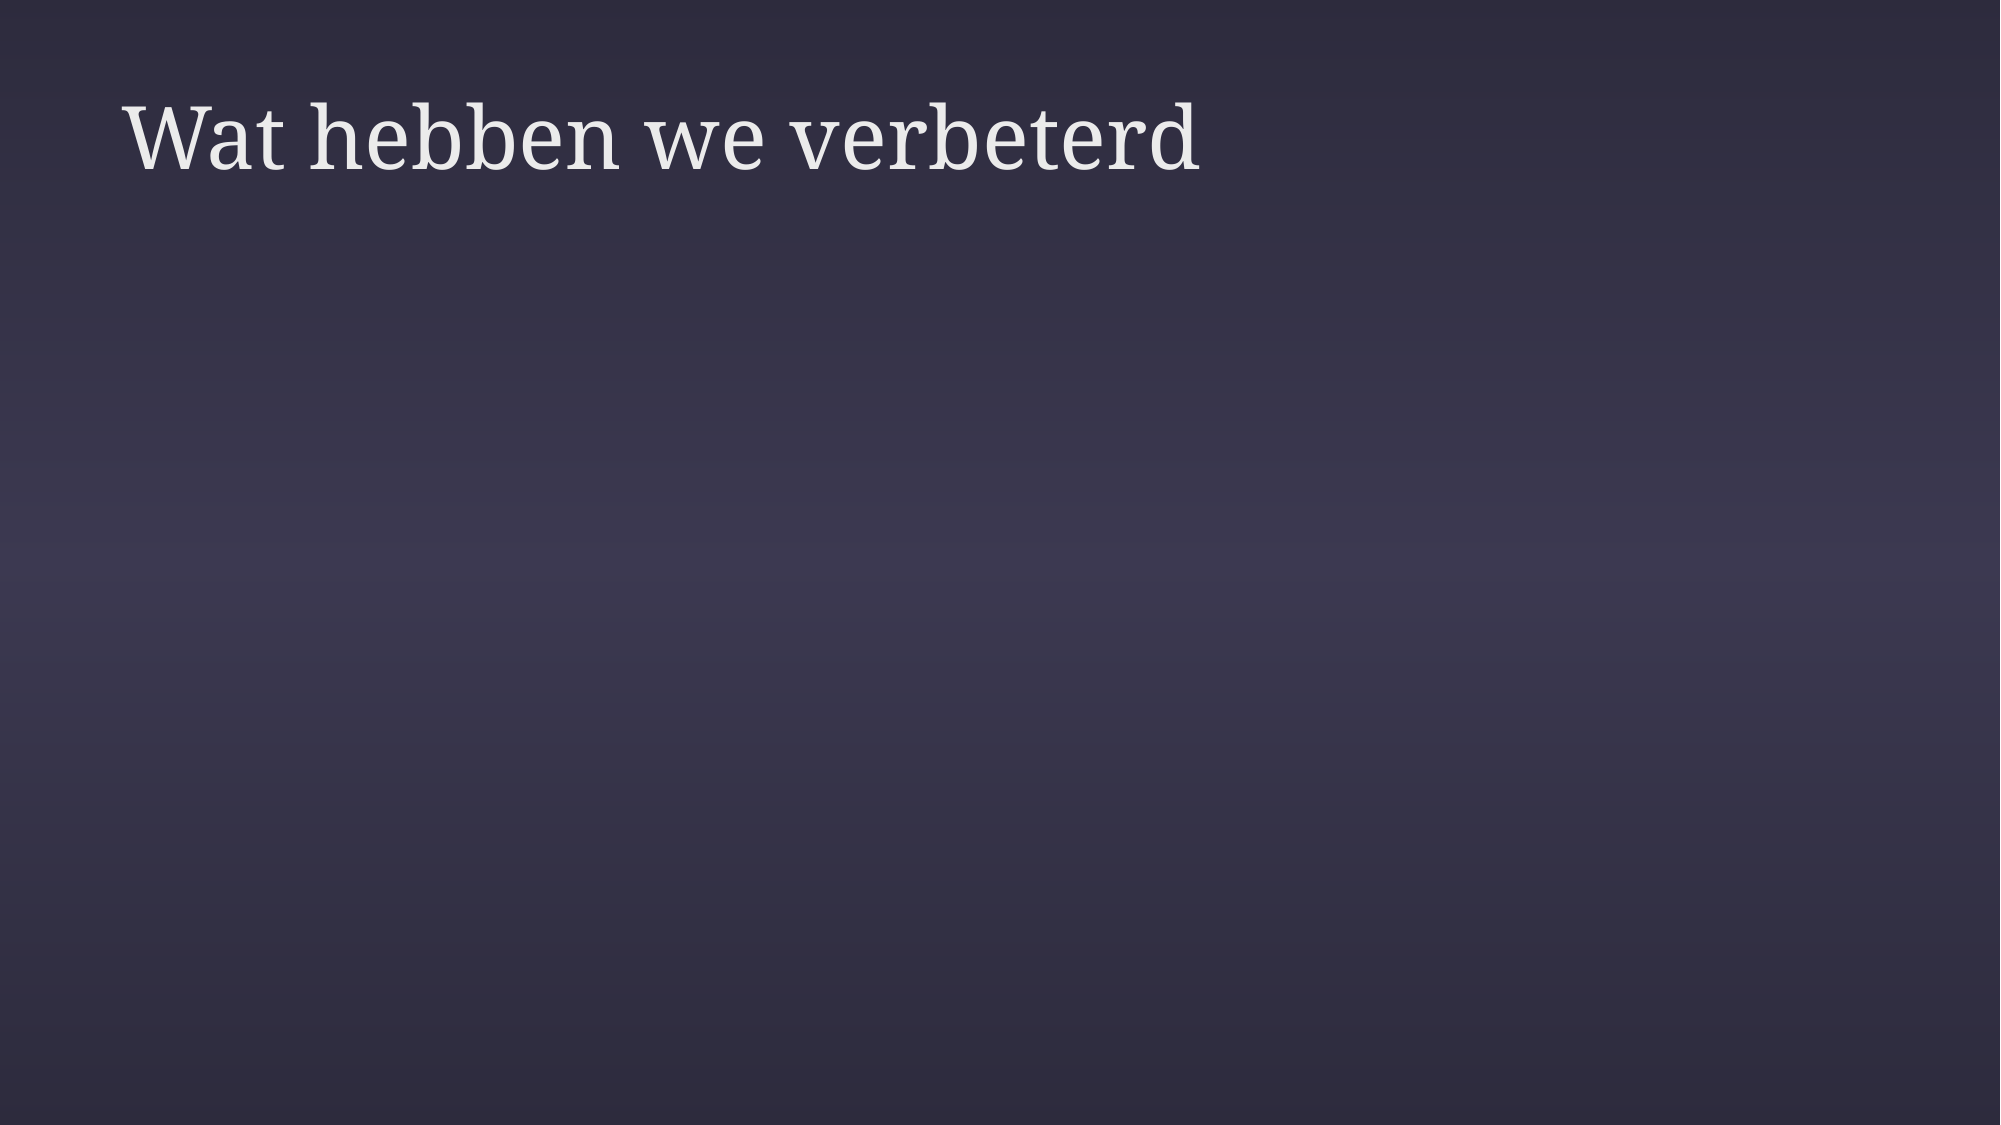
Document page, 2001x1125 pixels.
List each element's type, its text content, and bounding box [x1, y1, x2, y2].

title Wat hebben we verbeterd [106, 74, 1649, 305]
